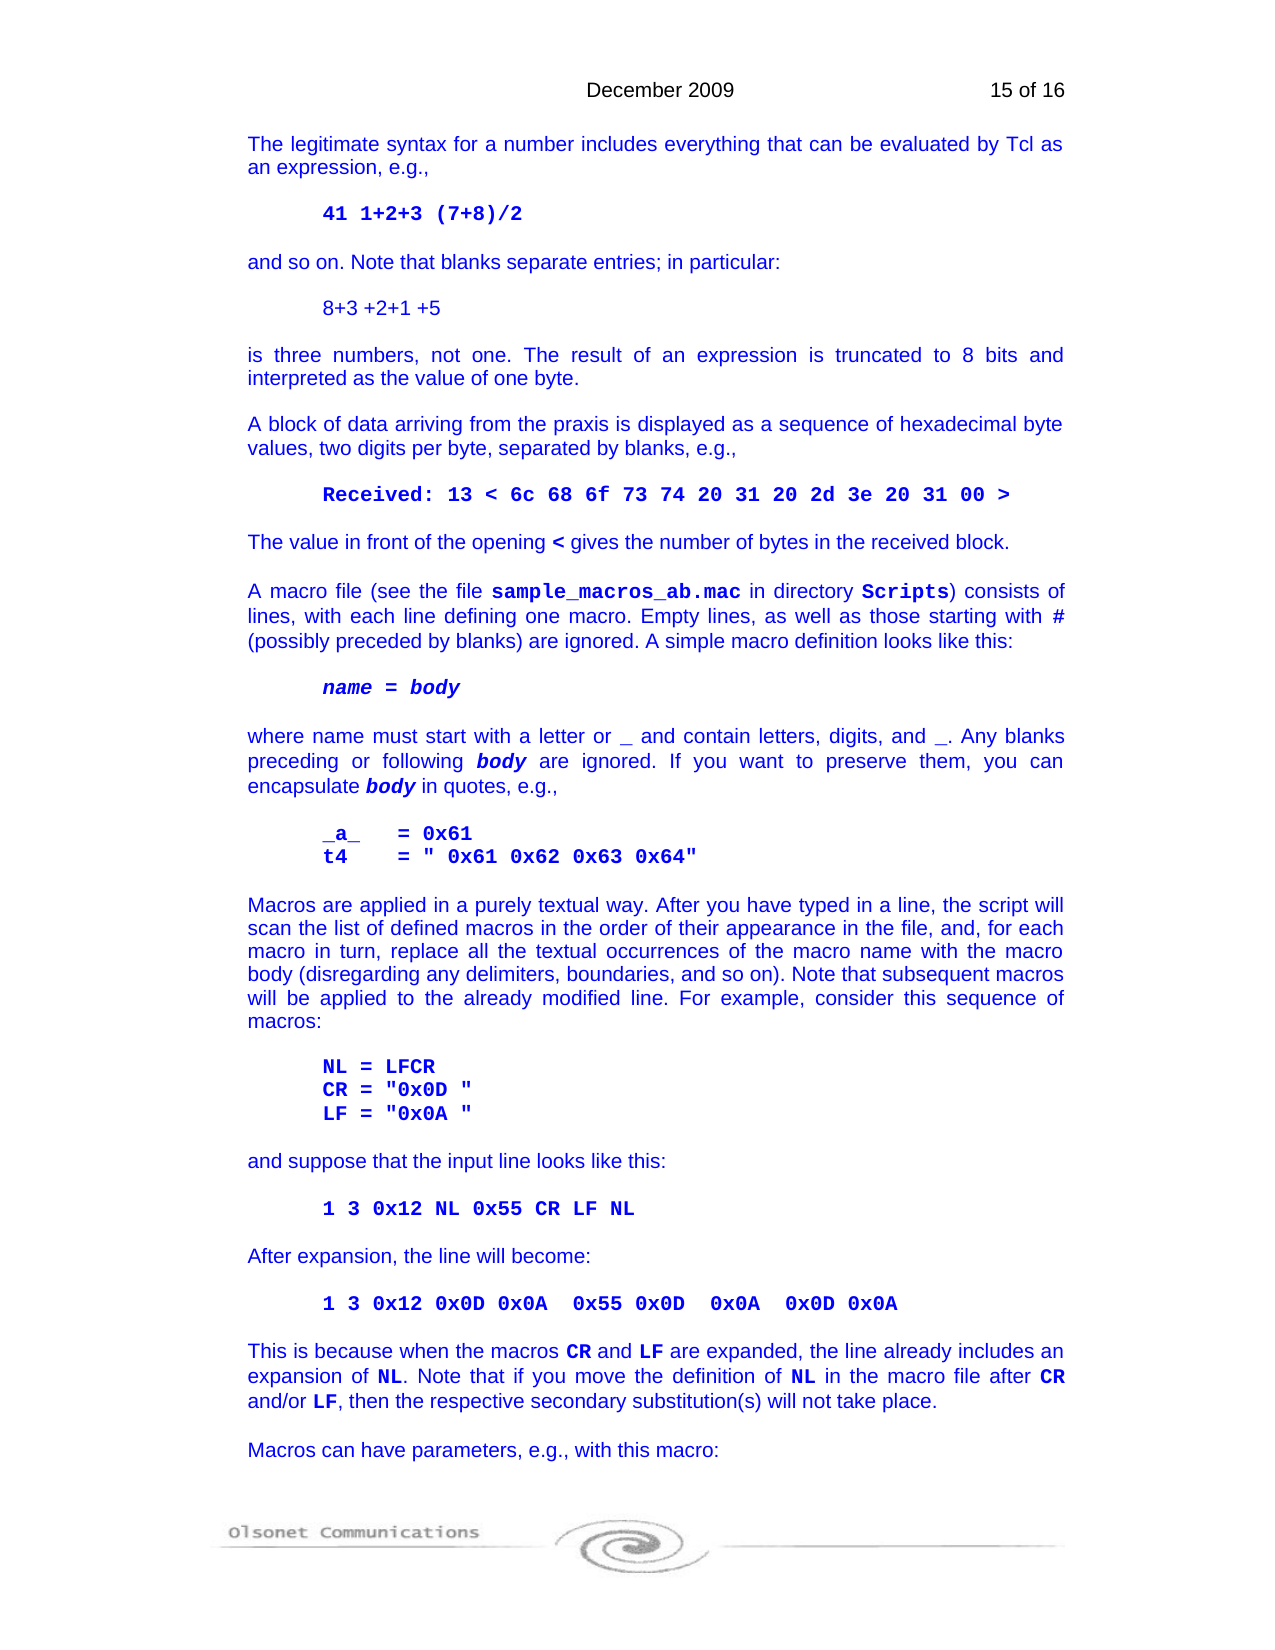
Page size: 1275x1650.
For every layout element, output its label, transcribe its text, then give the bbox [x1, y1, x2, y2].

text Received: 13 < 6c 68 6f 73 74 20 31 20 2d 3e 20 31 00 > [247, 482, 1065, 508]
text CR = "0x0D " [247, 1079, 1065, 1103]
text NL = LFCR [247, 1056, 1065, 1079]
text This is because when the macros CR and LF are expanded, the line already includes an expansion of NL. Note that if you move the definition of NL in the macro file after CR and/or LF, then the respective secondary substitution(s) will not take place. [247, 1339, 1065, 1415]
text 1 3 0x12 NL 0x55 CR LF NL [247, 1196, 1065, 1222]
text t4 = " 0x61 0x62 0x63 0x64" [247, 846, 1065, 870]
text _a_ = 0x61 [247, 823, 1065, 846]
text 8+3 +2+1 +5 [247, 297, 1065, 320]
text The value in front of the opening < gives the number of bytes in the received block. [247, 531, 1065, 556]
text LF = "0x0A " [247, 1103, 1065, 1127]
text and suppose that the input line looks like this: [247, 1150, 1065, 1173]
text Macros can have parameters, e.g., with this macro: [247, 1438, 1065, 1461]
text 41 1+2+3 (7+8)/2 [247, 202, 1065, 227]
text The legitimate syntax for a number includes everything that can be evaluated by Tcl as an expression, e.g., [247, 132, 1065, 179]
text A block of data arriving from the praxis is displayed as a sequence of hexadecimal byte values, two digits per byte, separated by blanks, e.g., [247, 413, 1065, 459]
text and so on. Note that blanks separate entries; in particular: [247, 250, 1065, 273]
picture [210, 1504, 1065, 1596]
text After expansion, the line will become: [247, 1245, 1065, 1268]
text A macro file (see the file sample_macros_ab.mac in directory Scripts) consists of lines, with each line defining one macro. Empty lines, as well as those starting with # (possibly preceded by blanks) are ignored. A simple macro definition looks like this: [247, 579, 1065, 653]
text name = body [247, 676, 1065, 701]
text Macros are applied in a purely textual way. After you have typed in a line, the script will scan the list of defined macros in the order of their appearance in the file, and, for each macro in turn, replace all the textual occurrences of the macro name with the macro body (disregarding any delimiters, boundaries, and so on). Note that subsequent macros will be applied to the already modified line. For example, consider this sequence of macros: [247, 893, 1065, 1033]
text is three numbers, not one. The result of an expression is truncated to 8 bits and interpreted as the value of one byte. [247, 343, 1065, 389]
text where name must start with a letter or _ and contain letters, digits, and _. Any blanks preceding or following body are ignored. If you want to preserve them, you can encapsulate body in quotes, e.g., [247, 724, 1065, 799]
text 1 3 0x12 0x0D 0x0A 0x55 0x0D 0x0A 0x0D 0x0A [247, 1291, 1065, 1316]
